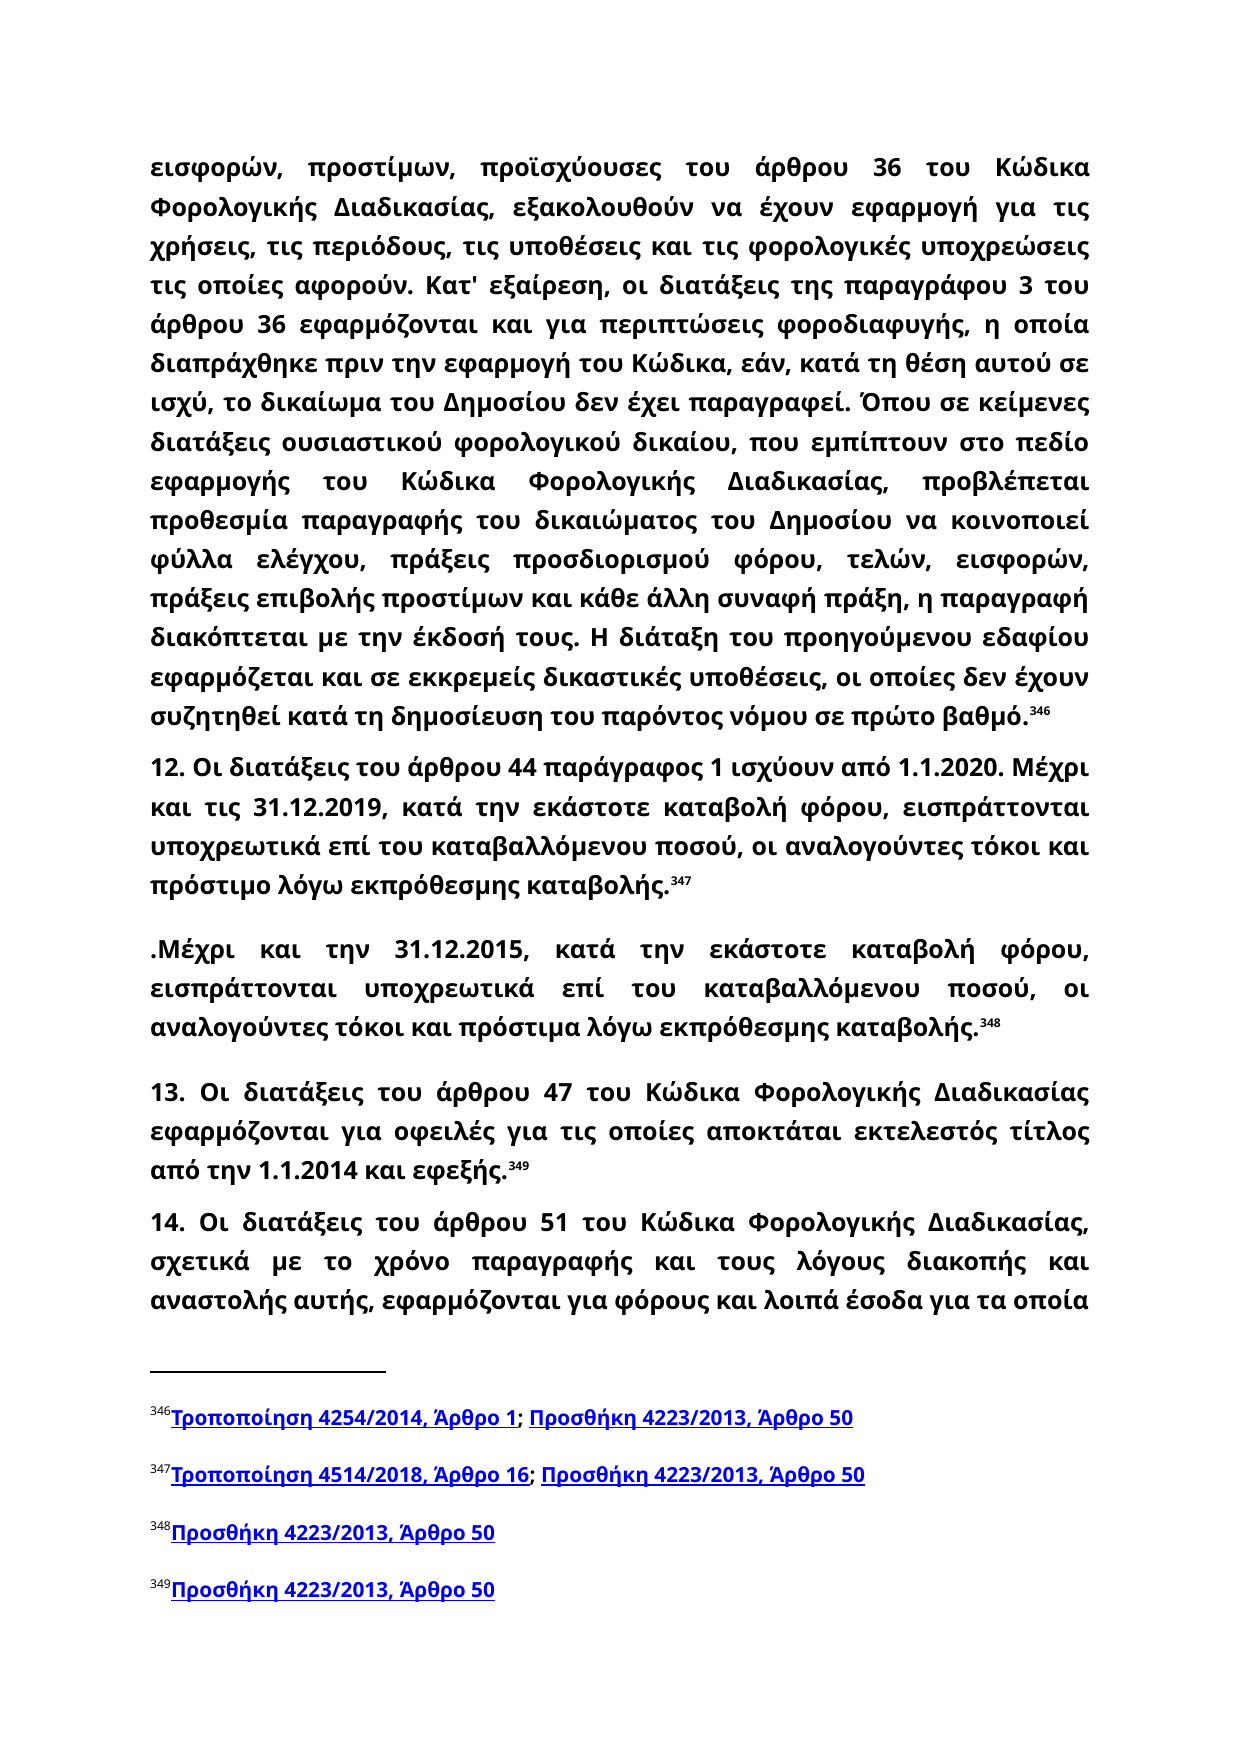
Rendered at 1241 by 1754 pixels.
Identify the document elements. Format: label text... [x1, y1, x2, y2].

text Προσθήκη 4223/2013, Άρθρο 50 [150, 1518, 1090, 1546]
text Τροποποίηση 4254/2014, Άρθρο 1; Προσθήκη 4223/2013, Άρθρο 50 [150, 1403, 1090, 1431]
text 12. Οι διατάξεις του άρθρου 44 παράγραφος 1 ισχύουν από 1.1.2020. Μέχρι και τις 31.12.2019, κατά την εκάστοτε καταβολή φόρου, εισπράττονται υποχρεωτικά επί του καταβαλλόμενου ποσού, οι αναλογούντες τόκοι και πρόστιμο λόγω εκπρόθεσμης καταβολής. [150, 750, 1090, 902]
text Προσθήκη 4223/2013, Άρθρο 50 [150, 1576, 1090, 1604]
text 13. Οι διατάξεις του άρθρου 47 του Κώδικα Φορολογικής Διαδικασίας εφαρμόζονται για οφειλές για τις οποίες αποκτάται εκτελεστός τίτλος από την 1.1.2014 και εφεξής. [150, 1074, 1090, 1187]
text Τροποποίηση 4514/2018, Άρθρο 16; Προσθήκη 4223/2013, Άρθρο 50 [150, 1460, 1090, 1489]
text εισφορών, προστίμων, προϊσχύουσες του άρθρου 36 του Κώδικα Φορολογικής Διαδικασίας, εξακολουθούν να έχουν εφαρμογή για τις χρήσεις, τις περιόδους, τις υποθέσεις και τις φορολογικές υποχρεώσεις τις οποίες αφορούν. Κατ' εξαίρεση, οι διατάξεις της παραγράφου 3 του άρθρου 36 εφαρμόζονται και για περιπτώσεις φοροδιαφυγής, η οποία διαπράχθηκε πριν την εφαρμογή του Κώδικα, εάν, κατά τη θέση αυτού σε ισχύ, το δικαίωμα του Δημοσίου δεν έχει παραγραφεί. Όπου σε κείμενες διατάξεις ουσιαστικού φορολογικού δικαίου, που εμπίπτουν στο πεδίο εφαρμογής του Κώδικα Φορολογικής Διαδικασίας, προβλέπεται προθεσμία παραγραφής του δικαιώματος του Δημοσίου να κοινοποιεί φύλλα ελέγχου, πράξεις προσδιορισμού φόρου, τελών, εισφορών, πράξεις επιβολής προστίμων και κάθε άλλη συναφή πράξη, η παραγραφή διακόπτεται με την έκδοσή τους. Η διάταξη του προηγούμενου εδαφίου εφαρμόζεται και σε εκκρεμείς δικαστικές υποθέσεις, οι οποίες δεν έχουν συζητηθεί κατά τη δημοσίευση του παρόντος νόμου σε πρώτο βαθμό. [150, 150, 1090, 732]
text 14. Οι διατάξεις του άρθρου 51 του Κώδικα Φορολογικής Διαδικασίας, σχετικά με το χρόνο παραγραφής και τους λόγους διακοπής και αναστολής αυτής, εφαρμόζονται για φόρους και λοιπά έσοδα για τα οποία [150, 1204, 1090, 1317]
text .Μέχρι και την 31.12.2015, κατά την εκάστοτε καταβολή φόρου, εισπράττονται υποχρεωτικά επί του καταβαλλόμενου ποσού, οι αναλογούντες τόκοι και πρόστιμα λόγω εκπρόθεσμης καταβολής. [150, 932, 1090, 1044]
